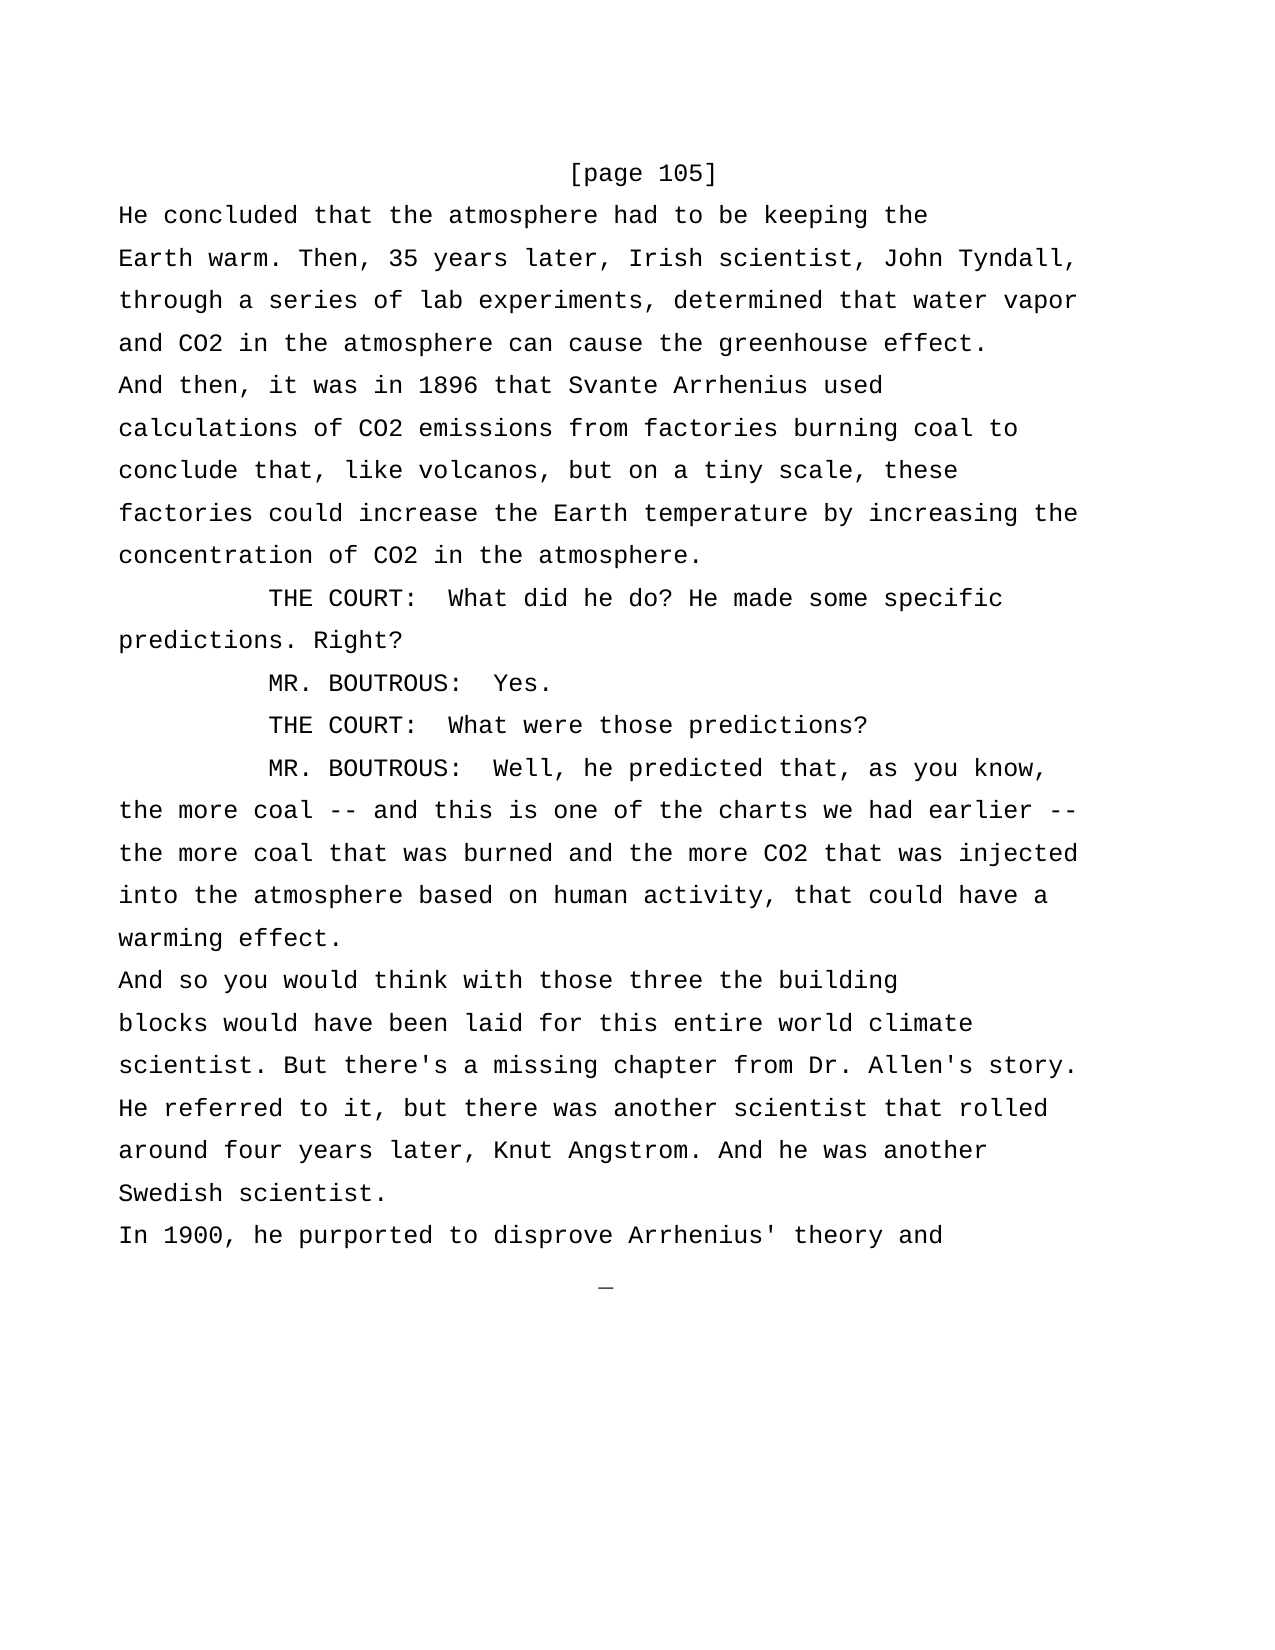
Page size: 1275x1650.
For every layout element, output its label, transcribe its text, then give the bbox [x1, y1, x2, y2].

text conclude that, like volcanos, but on a tiny scale, these [118, 458, 1157, 486]
text factories could increase the Earth temperature by increasing the [118, 501, 1157, 529]
text THE COURT: What did he do? He made some specific [118, 586, 1157, 614]
text into the atmosphere based on human activity, that could have a [118, 883, 1157, 911]
text MR. BOUTROUS: Well, he predicted that, as you know, [118, 756, 1157, 784]
text scientist. But there's a missing chapter from Dr. Allen's story. [118, 1053, 1157, 1081]
text He referred to it, but there was another scientist that rolled [118, 1096, 1157, 1124]
text _ [118, 1266, 1157, 1294]
text In 1900, he purported to disprove Arrhenius' theory and [118, 1223, 1157, 1251]
text the more coal that was burned and the more CO2 that was injected [118, 841, 1157, 869]
text And then, it was in 1896 that Svante Arrhenius used [118, 373, 1157, 401]
text blocks would have been laid for this entire world climate [118, 1011, 1157, 1039]
text And so you would think with those three the building [118, 968, 1157, 996]
text MR. BOUTROUS: Yes. [118, 671, 1157, 699]
text through a series of lab experiments, determined that water vapor [118, 288, 1157, 316]
text Swedish scientist. [118, 1181, 1157, 1209]
text THE COURT: What were those predictions? [118, 713, 1157, 741]
text concentration of CO2 in the atmosphere. [118, 543, 1157, 571]
text predictions. Right? [118, 628, 1157, 656]
text Earth warm. Then, 35 years later, Irish scientist, John Tyndall, [118, 246, 1157, 274]
text He concluded that the atmosphere had to be keeping the [118, 203, 1157, 231]
text calculations of CO2 emissions from factories burning coal to [118, 416, 1157, 444]
text and CO2 in the atmosphere can cause the greenhouse effect. [118, 331, 1157, 359]
text [page 105] [118, 161, 1157, 189]
text the more coal -- and this is one of the charts we had earlier -- [118, 798, 1157, 826]
text around four years later, Knut Angstrom. And he was another [118, 1138, 1157, 1166]
text warming effect. [118, 926, 1157, 954]
